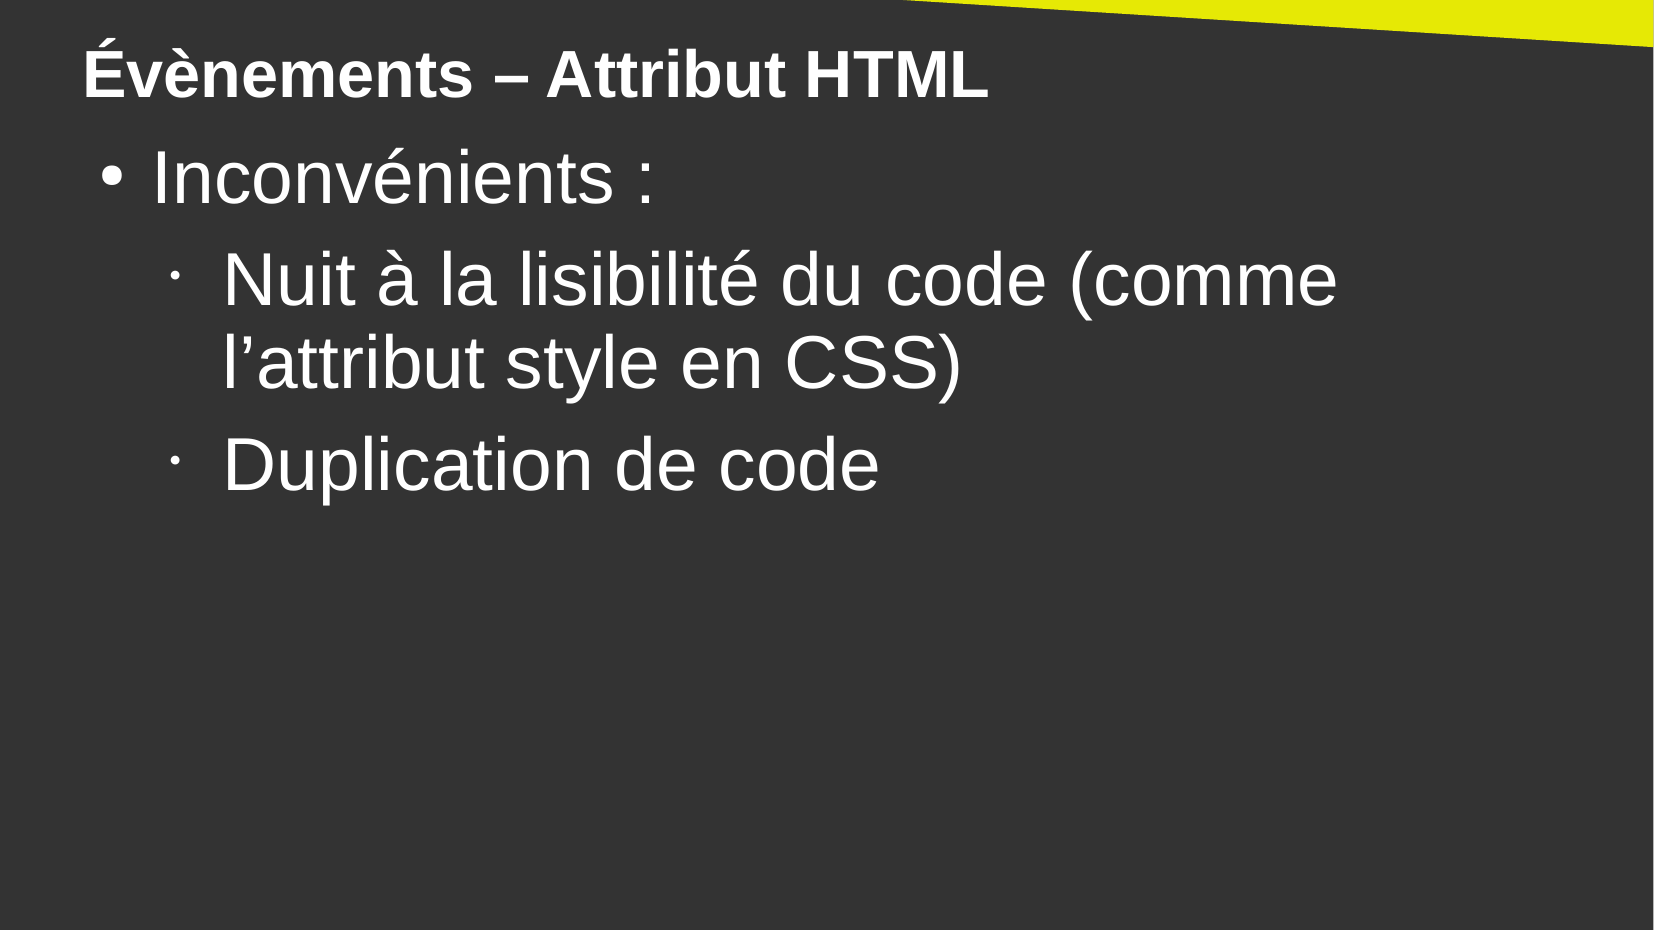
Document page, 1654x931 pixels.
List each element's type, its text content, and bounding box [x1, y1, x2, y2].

list Inconvénients : Nuit à la lisibilité du code (comme l’attribut style en CSS) Duplication de code [80, 135, 1620, 792]
text_box [903, 0, 1654, 48]
title Évènements – Attribut HTML [82, 37, 1571, 114]
